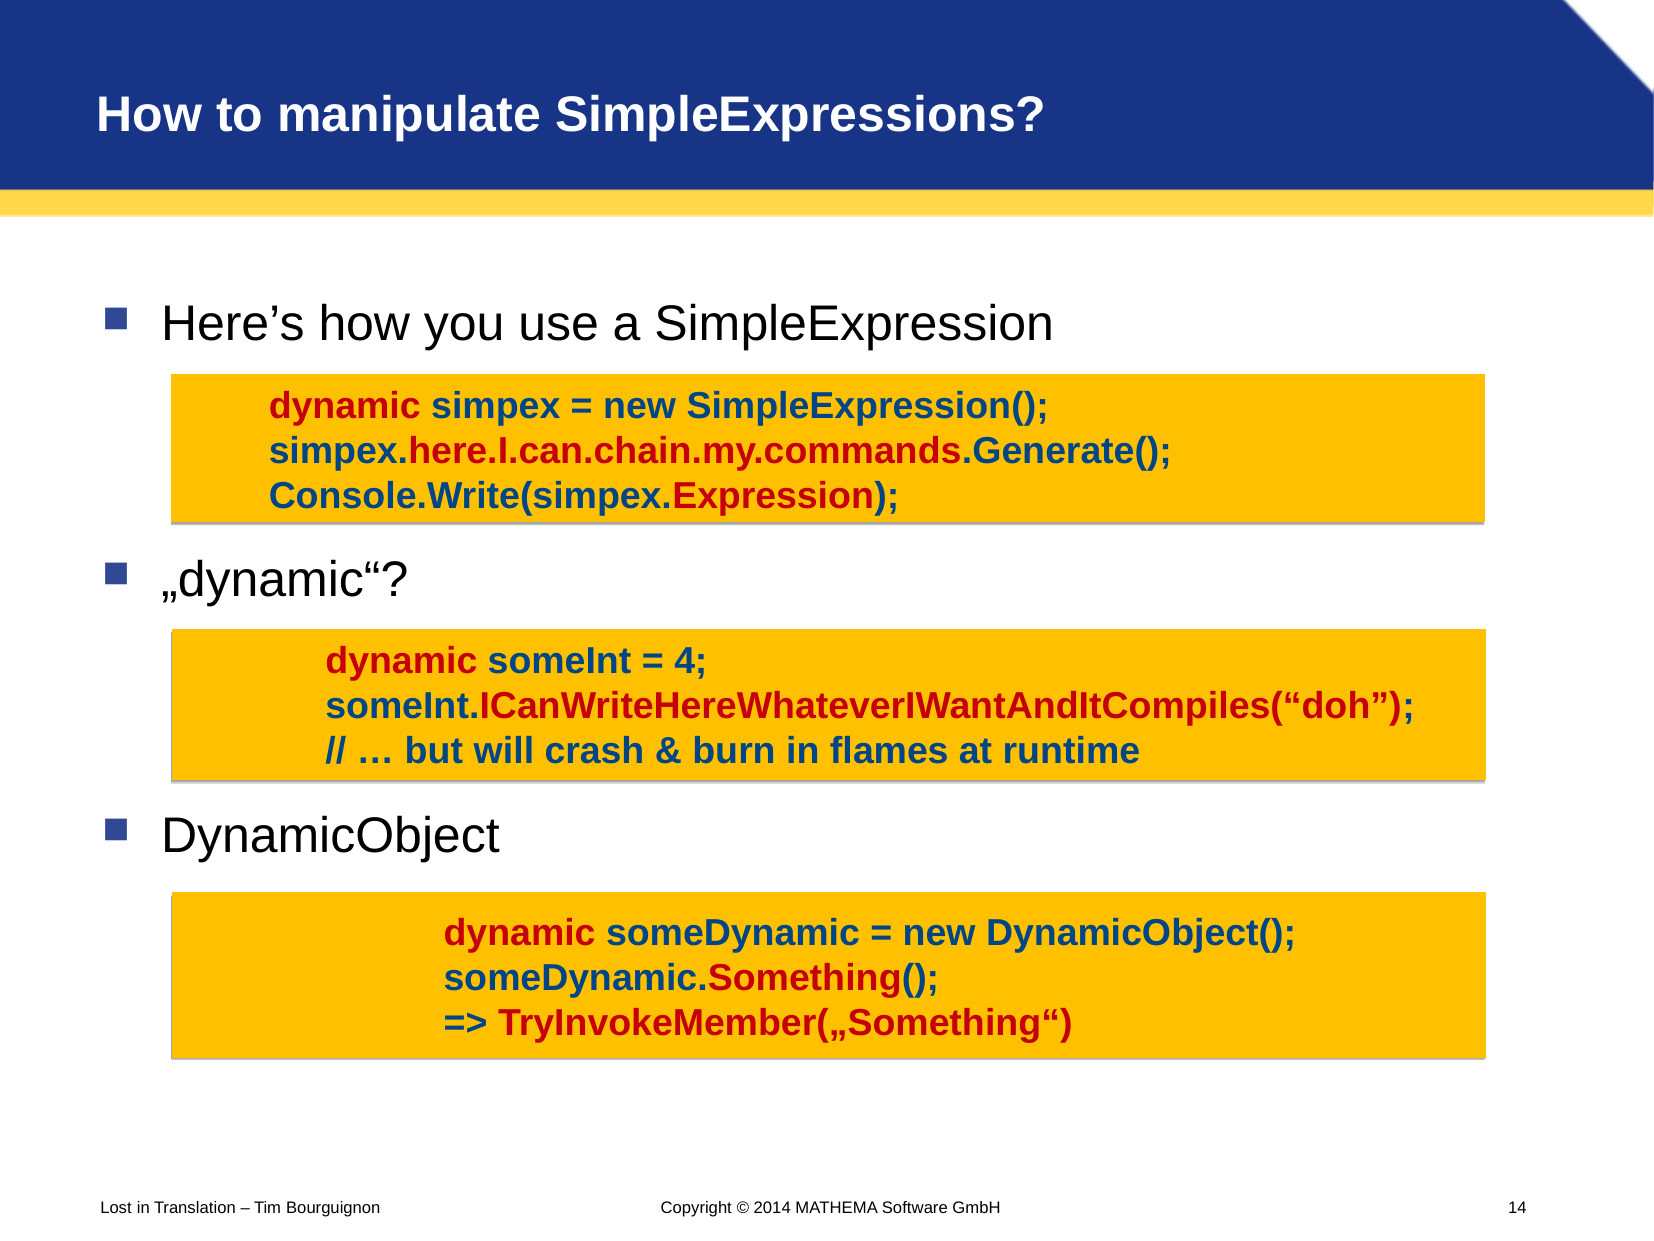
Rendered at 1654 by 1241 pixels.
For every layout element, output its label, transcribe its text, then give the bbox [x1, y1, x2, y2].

picture [0, 0, 1654, 1241]
text_box dynamic someInt = 4; someInt.ICanWriteHereWhateverIWantAndItCompiles(“doh”); // … but will crash & burn in flames at runtime [172, 629, 1486, 780]
title How to manipulate SimpleExpressions? [96, 68, 1168, 160]
list Here’s how you use a SimpleExpression „dynamic“? DynamicObject [101, 295, 1528, 1139]
text_box dynamic someDynamic = new DynamicObject(); someDynamic.Something(); => TryInvokeMember(„Something“) [172, 892, 1486, 1058]
text_box dynamic simpex = new SimpleExpression(); simpex.here.I.can.chain.my.commands.Generate(); Console.Write(simpex.Expression); [171, 374, 1485, 522]
